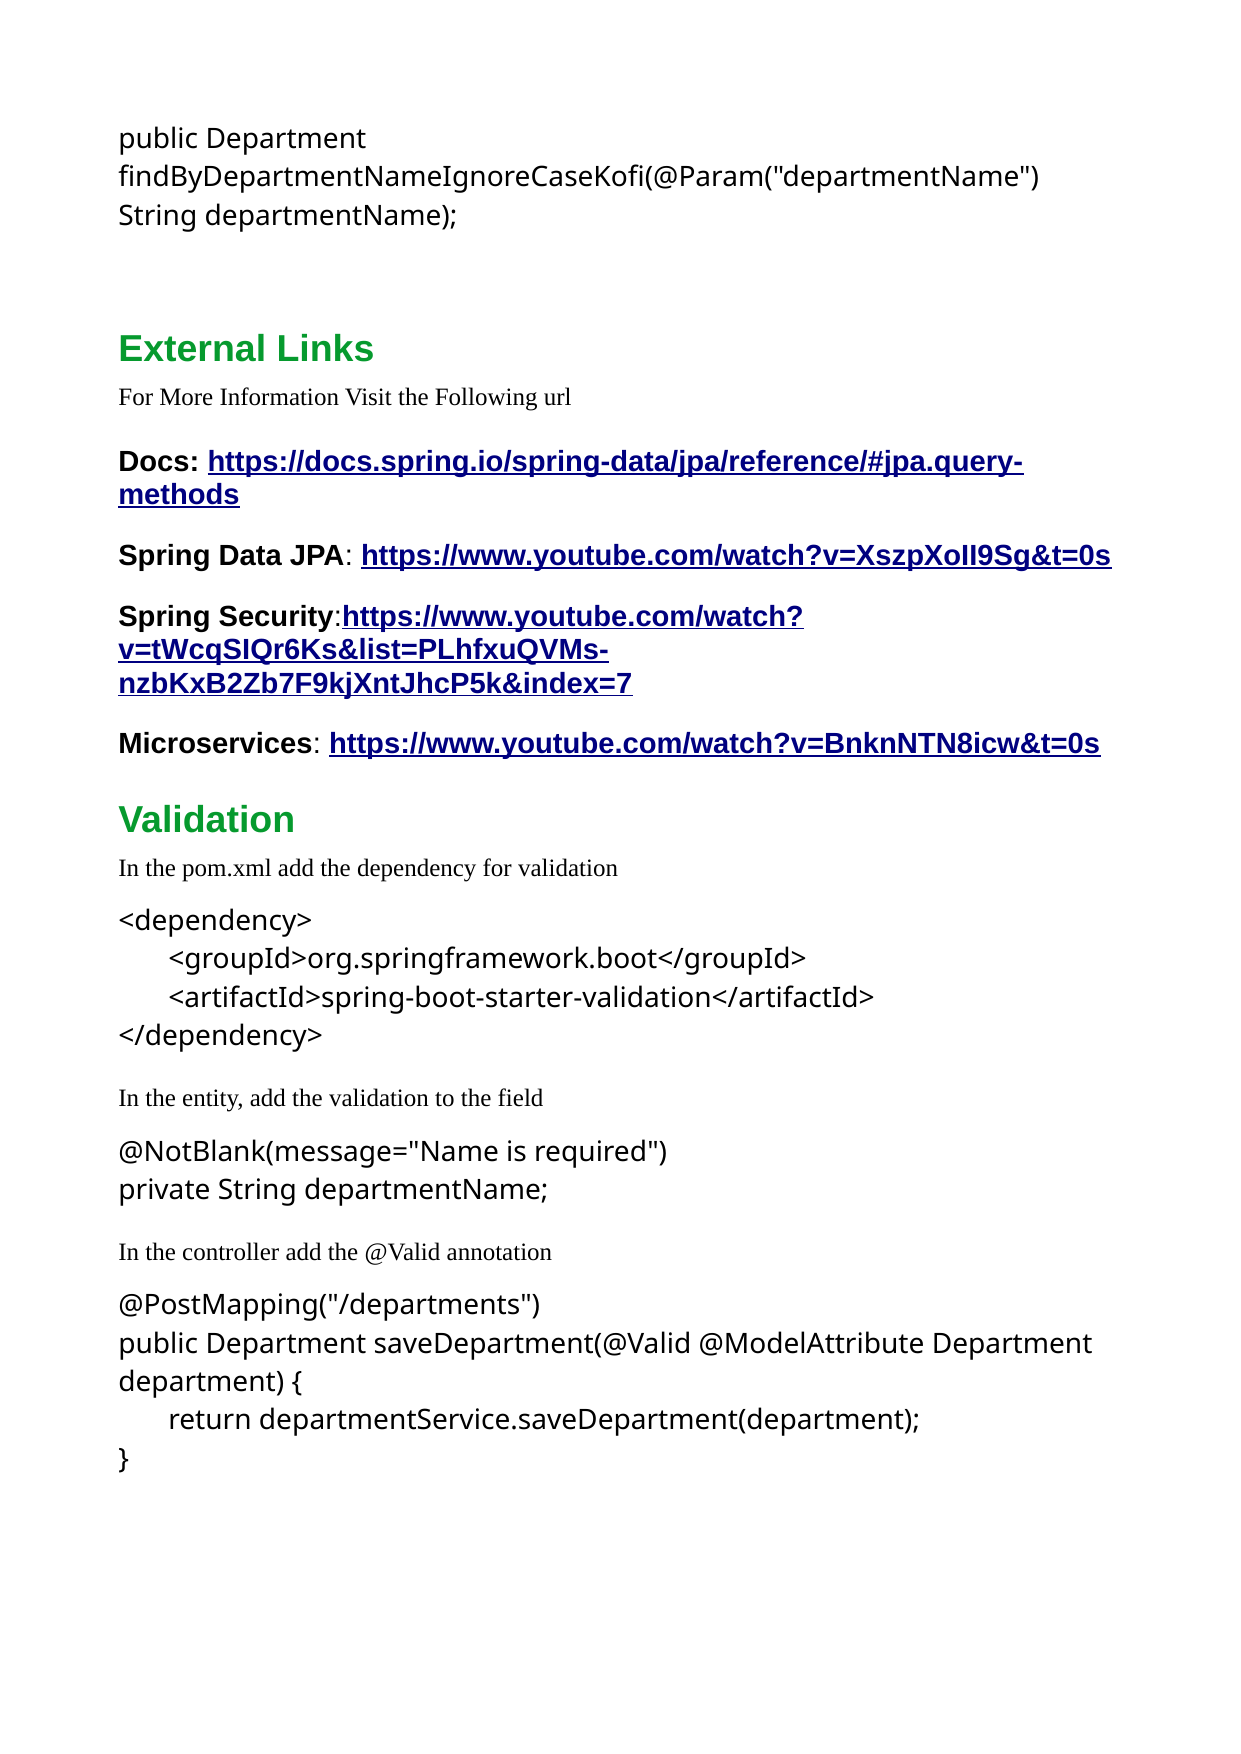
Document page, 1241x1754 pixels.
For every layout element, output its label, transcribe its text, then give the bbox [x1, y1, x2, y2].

text @PostMapping("/departments") [118, 1285, 1122, 1323]
text } [118, 1438, 1122, 1476]
text In the entity, add the validation to the field [118, 1083, 1122, 1112]
subtitle Microservices: https://www.youtube.com/watch?v=BnknNTN8icw&t=0s [118, 726, 1122, 760]
text public Department findByDepartmentNameIgnoreCaseKofi(@Param("departmentName") String departmentName); [118, 118, 1122, 233]
text </dependency> [118, 1016, 1122, 1054]
text return departmentService.saveDepartment(department); [118, 1400, 1122, 1438]
text private String departmentName; [118, 1169, 1122, 1208]
text For More Information Visit the Following url [118, 382, 1122, 410]
subtitle Docs: https://docs.spring.io/spring-data/jpa/reference/#jpa.query-methods [118, 444, 1122, 511]
text In the controller add the @Valid annotation [118, 1237, 1122, 1266]
text <groupId>org.springframework.boot</groupId> [118, 939, 1122, 977]
text In the pom.xml add the dependency for validation [118, 853, 1122, 882]
subtitle Validation [118, 797, 1122, 840]
subtitle Spring Security:https://www.youtube.com/watch?v=tWcqSIQr6Ks&list=PLhfxuQVMs-nzbKxB2Zb7F9kjXntJhcP5k&index=7 [118, 598, 1122, 699]
subtitle Spring Data JPA: https://www.youtube.com/watch?v=XszpXoII9Sg&t=0s [118, 538, 1122, 571]
text @NotBlank(message="Name is required") [118, 1131, 1122, 1169]
text public Department saveDepartment(@Valid @ModelAttribute Department department) { [118, 1323, 1122, 1400]
subtitle External Links [118, 326, 1122, 369]
text <dependency> [118, 901, 1122, 939]
text <artifactId>spring-boot-starter-validation</artifactId> [118, 977, 1122, 1016]
